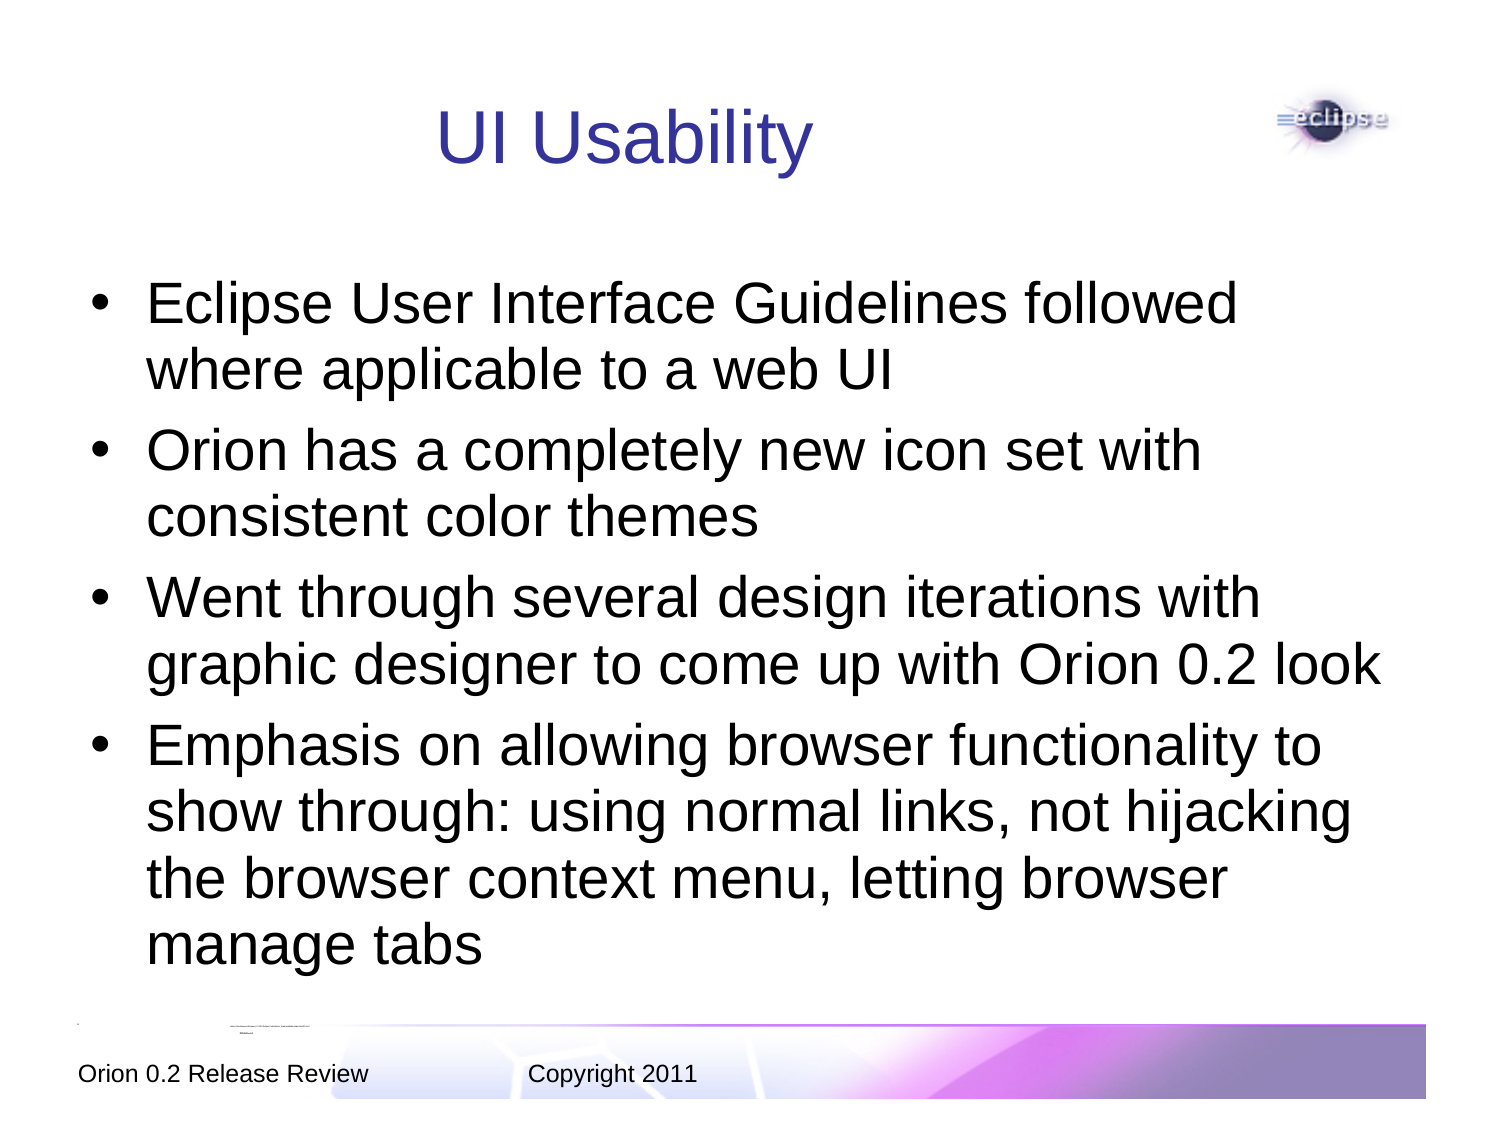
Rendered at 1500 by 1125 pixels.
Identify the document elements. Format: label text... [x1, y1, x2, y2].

picture [563, 1071, 570, 1081]
picture [658, 1071, 666, 1080]
title UI Usability [74, 45, 1176, 233]
picture [225, 1071, 1426, 1099]
picture [321, 1071, 327, 1079]
picture [548, 1071, 556, 1081]
picture [242, 1075, 249, 1081]
picture [576, 1071, 582, 1079]
list Eclipse User Interface Guidelines followed where applicable to a web UI Orion has a completely new icon set with consistent color themes Went through several design iterations with graphic designer to come up with Orion 0.2 look Emphasis on allowing browser functionality to show through: using normal links, not hijacking the browser context menu, letting browser manage tabs [75, 262, 1426, 1071]
picture [1257, 42, 1408, 193]
